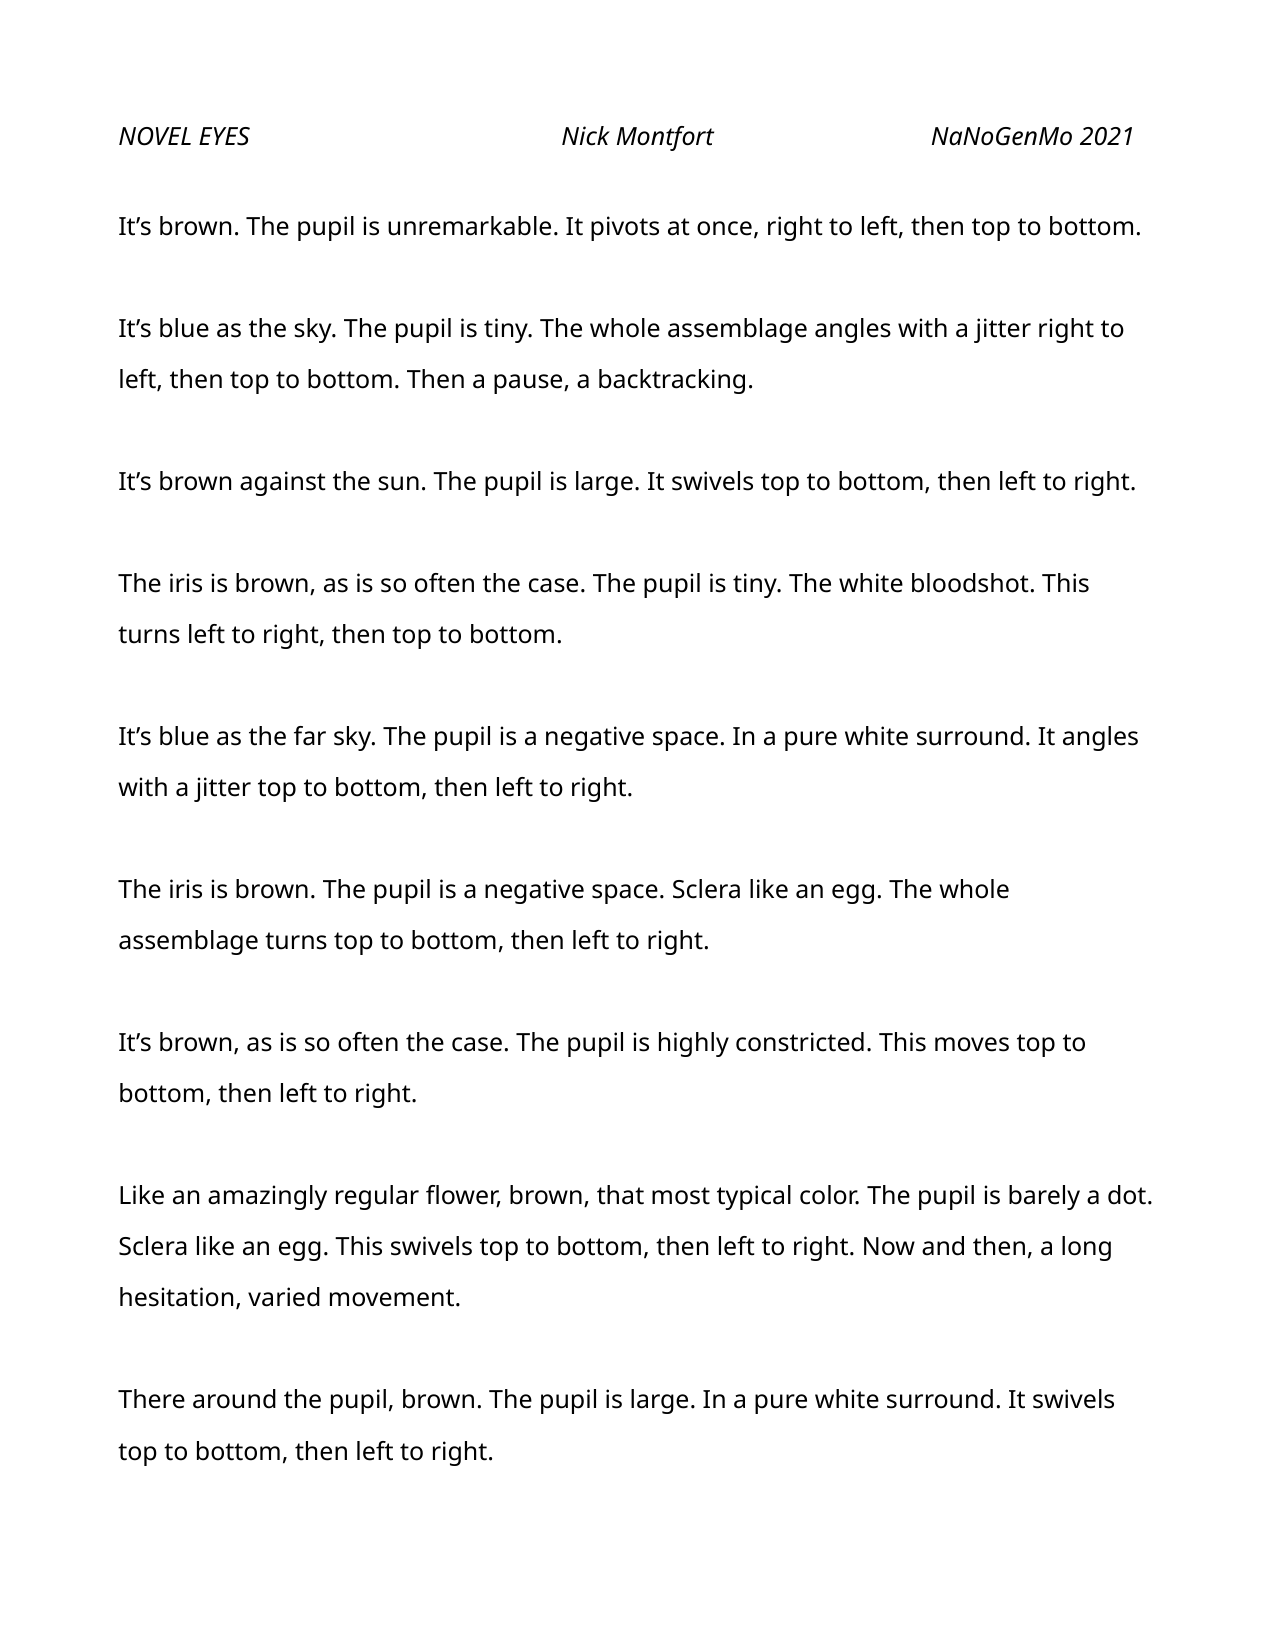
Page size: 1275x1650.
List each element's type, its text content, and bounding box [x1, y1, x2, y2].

text There around the pupil, brown. The pupil is large. In a pure white surround. It swivels top to bottom, then left to right. [118, 1382, 1157, 1467]
text Like an amazingly regular flower, brown, that most typical color. The pupil is barely a dot. Sclera like an egg. This swivels top to bottom, then left to right. Now and then, a long hesitation, varied movement. [118, 1178, 1157, 1314]
text It’s blue as the far sky. The pupil is a negative space. In a pure white surround. It angles with a jitter top to bottom, then left to right. [118, 718, 1157, 804]
text It’s brown, as is so often the case. The pupil is highly constricted. This moves top to bottom, then left to right. [118, 1025, 1157, 1110]
text The iris is brown, as is so often the case. The pupil is tiny. The white bloodshot. This turns left to right, then top to bottom. [118, 565, 1157, 651]
text It’s brown against the sun. The pupil is large. It swivels top to bottom, then left to right. [118, 463, 1157, 497]
text It’s brown. The pupil is unremarkable. It pivots at once, right to left, then top to bottom. [118, 208, 1157, 242]
text It’s blue as the sky. The pupil is tiny. The whole assemblage angles with a jitter right to left, then top to bottom. Then a pause, a backtracking. [118, 310, 1157, 395]
text The iris is brown. The pupil is a negative space. Sclera like an egg. The whole assemblage turns top to bottom, then left to right. [118, 872, 1157, 957]
